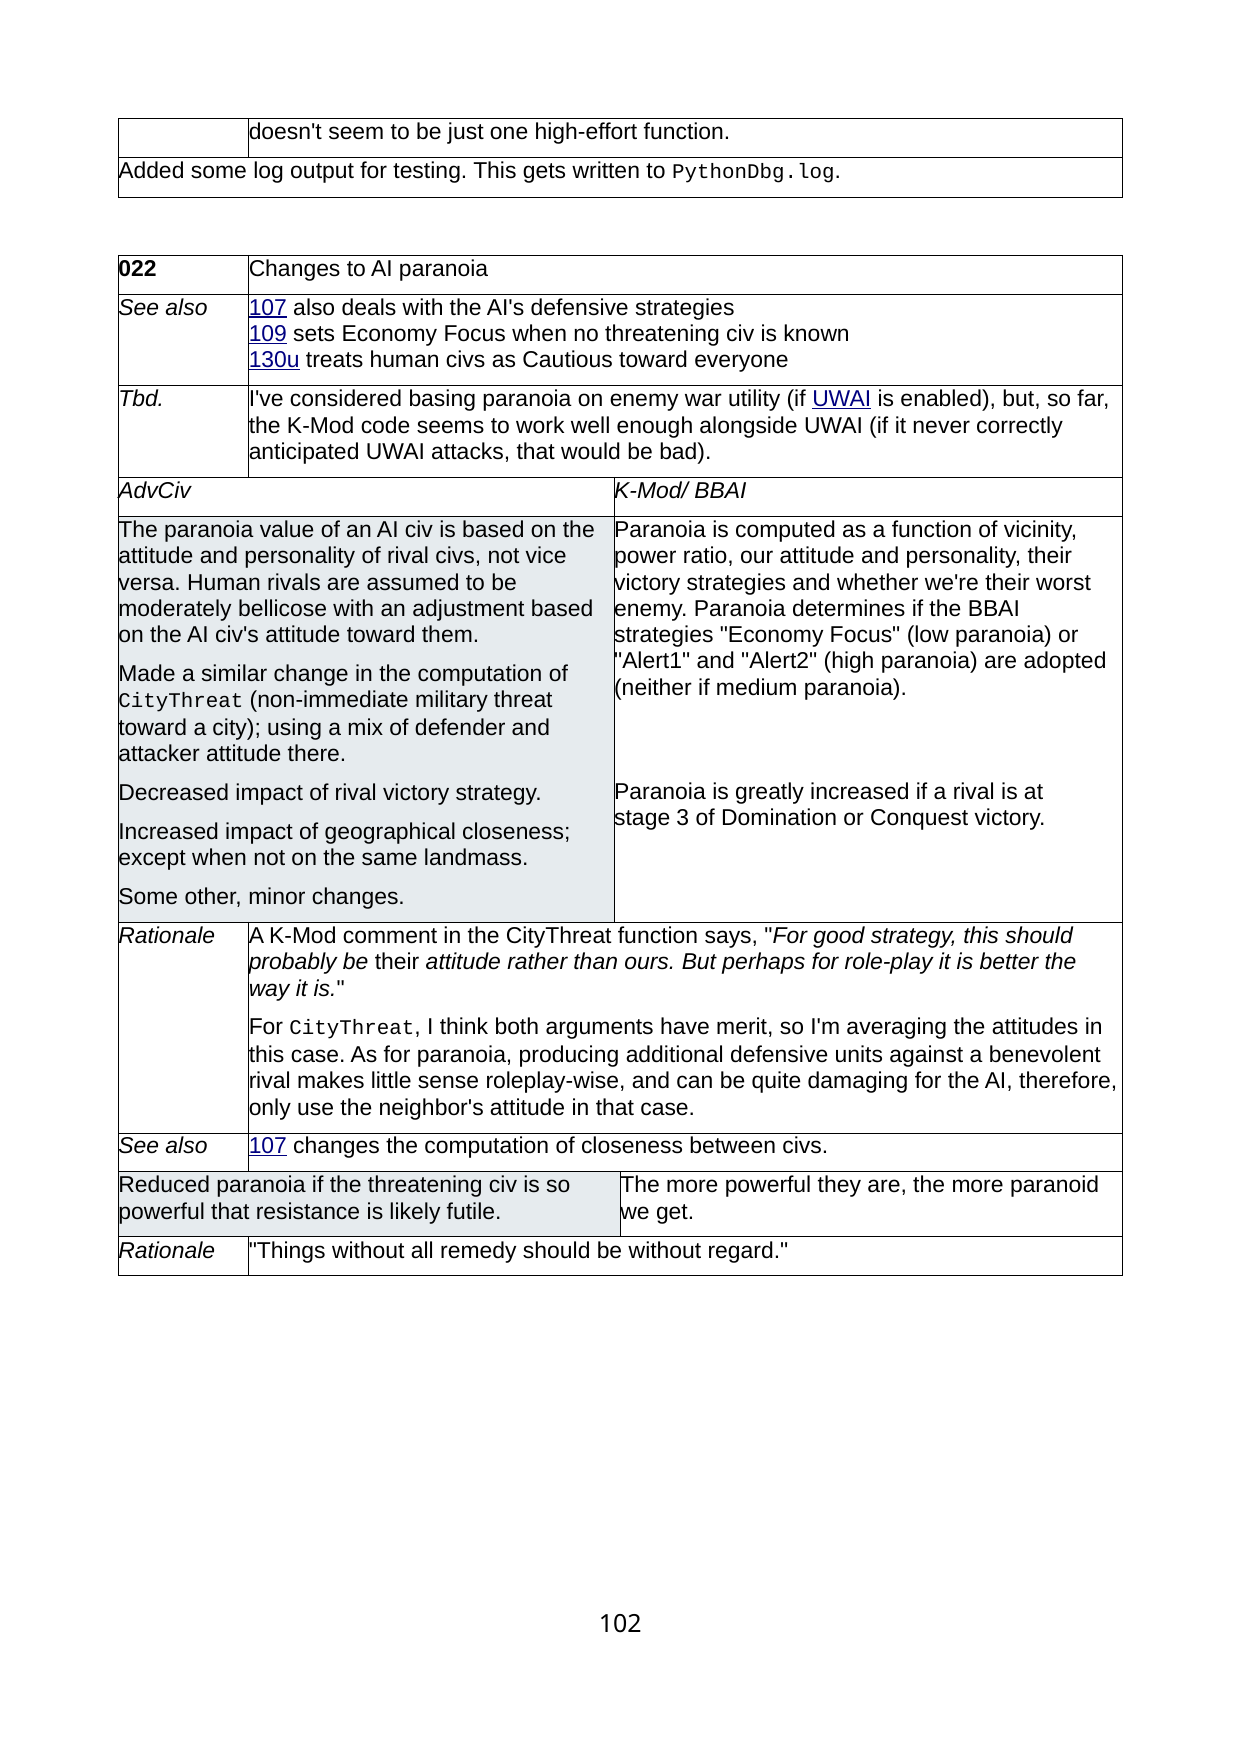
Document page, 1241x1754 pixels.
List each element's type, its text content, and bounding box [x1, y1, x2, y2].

table_cell Tbd. [119, 386, 248, 477]
table_cell "Things without all remedy should be without regard." [249, 1237, 1122, 1275]
table_header Changes to AI paranoia [249, 256, 1122, 294]
table_cell Rationale [119, 1237, 248, 1275]
table_cell Reduced paranoia if the threatening civ is so powerful that resistance is likely futile. [119, 1172, 620, 1236]
table_cell I've considered basing paranoia on enemy war utility (if UWAI is enabled), but, so far, the K-Mod code seems to work well enough alongside UWAI (if it never correctly anticipated UWAI attacks, that would be bad). [249, 386, 1122, 477]
table_header 022 [119, 256, 248, 294]
table_cell K-Mod/ BBAI [615, 478, 1122, 516]
table_cell Rationale [119, 923, 248, 1132]
table_cell See also [119, 1134, 248, 1171]
table_cell 107 also deals with the AI's defensive strategies 109 sets Economy Focus when no threatening civ is known 130u treats human civs as Cautious toward everyone [249, 295, 1122, 385]
table_cell Paranoia is computed as a function of vicinity, power ratio, our attitude and personality, their victory strategies and whether we're their worst enemy. Paranoia determines if the BBAI strategies "Economy Focus" (low paranoia) or "Alert1" and "Alert2" (high paranoia) are adopted (neither if medium paranoia). Paranoia is greatly increased if a rival is at stage 3 of Domination or Conquest victory. [615, 517, 1122, 922]
table_cell The paranoia value of an AI civ is based on the attitude and personality of rival civs, not vice versa. Human rivals are assumed to be moderately bellicose with an adjustment based on the AI civ's attitude toward them. Made a similar change in the computation of CityThreat (non-immediate military threat toward a city); using a mix of defender and attacker attitude there. Decreased impact of rival victory strategy. Increased impact of geographical closeness; except when not on the same landmass. Some other, minor changes. [119, 517, 614, 922]
table_cell [119, 119, 248, 157]
table_cell Added some log output for testing. This gets written to PythonDbg.log. [119, 158, 1122, 197]
table_cell 107 changes the computation of closeness between civs. [249, 1134, 1122, 1171]
table_cell The more powerful they are, the more paranoid we get. [621, 1172, 1122, 1236]
table_cell doesn't seem to be just one high-effort function. [249, 119, 1122, 157]
table_cell AdvCiv [119, 478, 614, 516]
table_cell See also [119, 295, 248, 385]
table_cell A K-Mod comment in the CityThreat function says, "For good strategy, this should probably be their attitude rather than ours. But perhaps for role-play it is better the way it is." For CityThreat, I think both arguments have merit, so I'm averaging the attitudes in this case. As for paranoia, producing additional defensive units against a benevolent rival makes little sense roleplay-wise, and can be quite damaging for the AI, therefore, only use the neighbor's attitude in that case. [249, 923, 1122, 1132]
